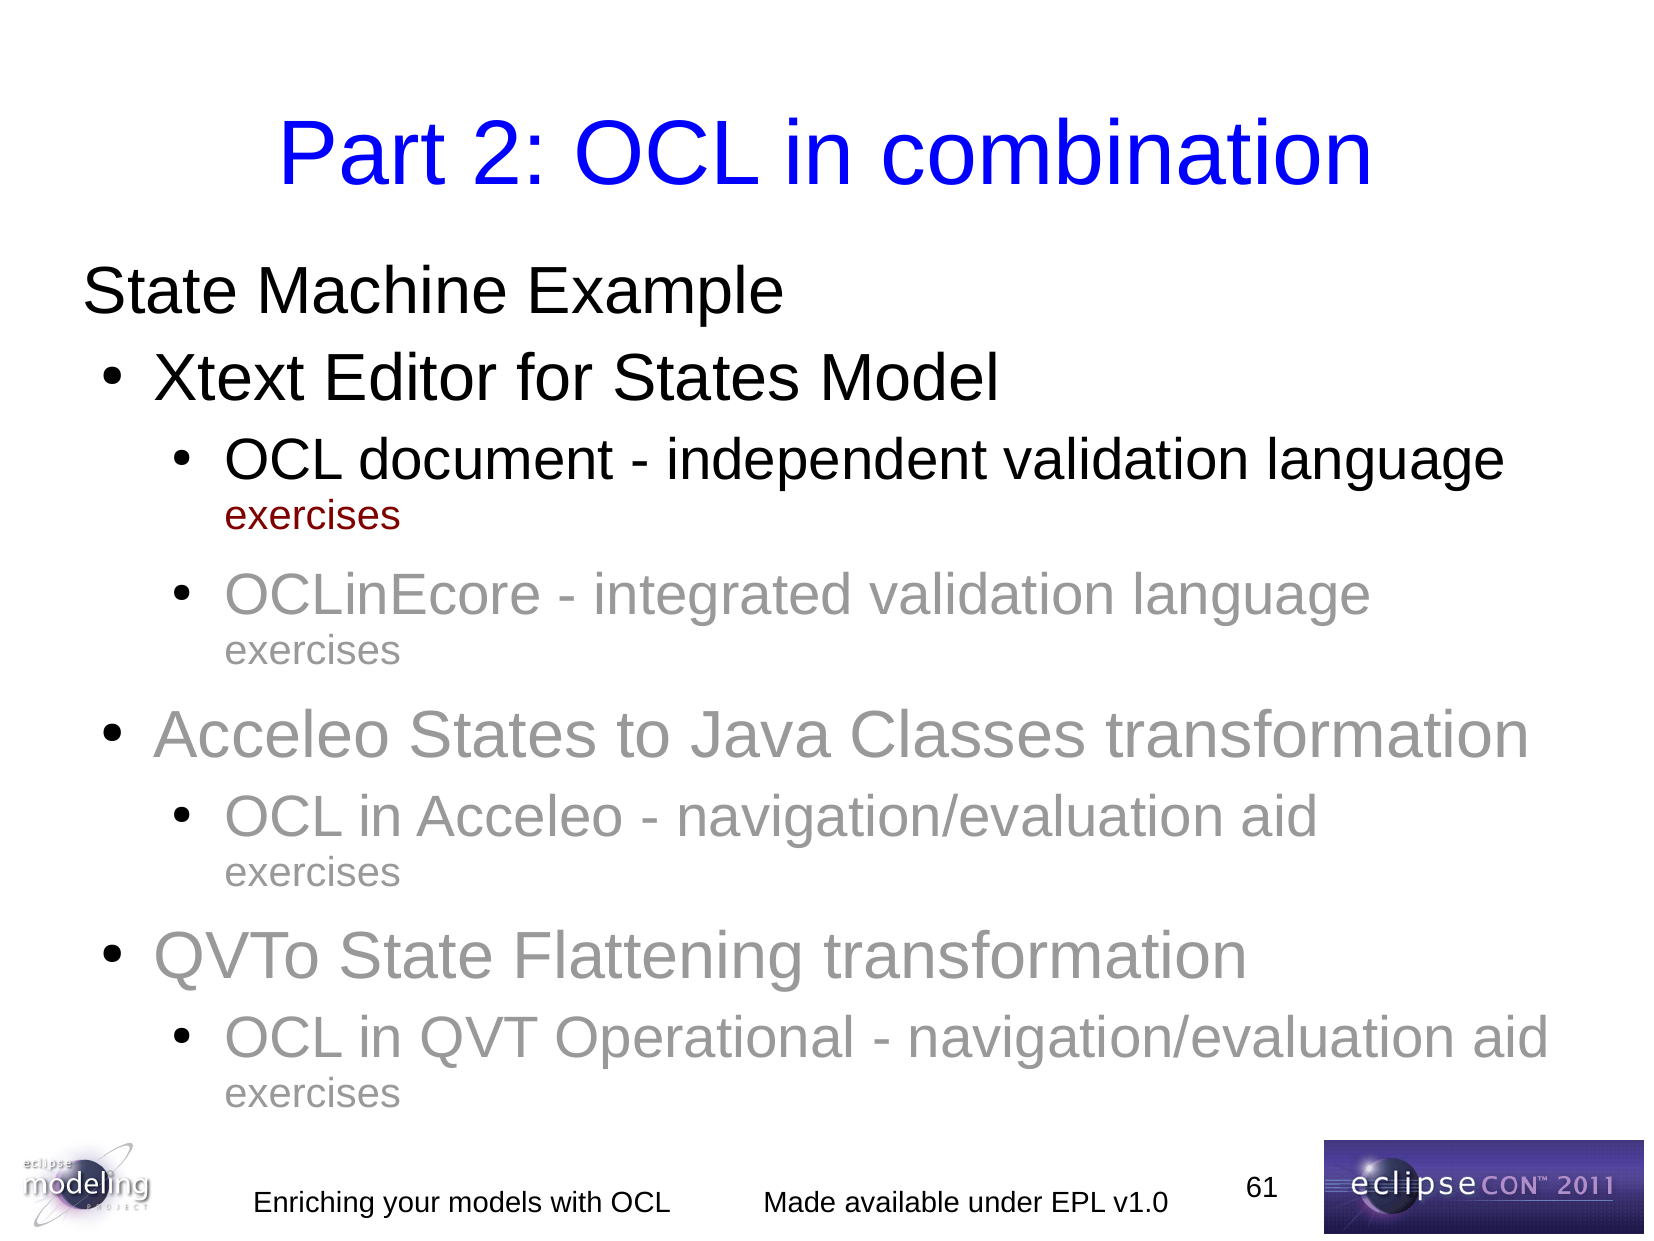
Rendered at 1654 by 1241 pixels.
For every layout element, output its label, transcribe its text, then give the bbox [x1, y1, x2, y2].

title Part 2: OCL in combination [82, 56, 1571, 250]
list State Machine Example Xtext Editor for States Model OCL document - independent validation language exercises OCLinEcore - integrated validation language exercises Acceleo States to Java Classes transformation OCL in Acceleo - navigation/evaluation aid exercises QVTo State Flattening transformation OCL in QVT Operational - navigation/evaluation aid exercises [82, 253, 1571, 1154]
picture [9, 1136, 156, 1235]
picture [1324, 1140, 1644, 1234]
